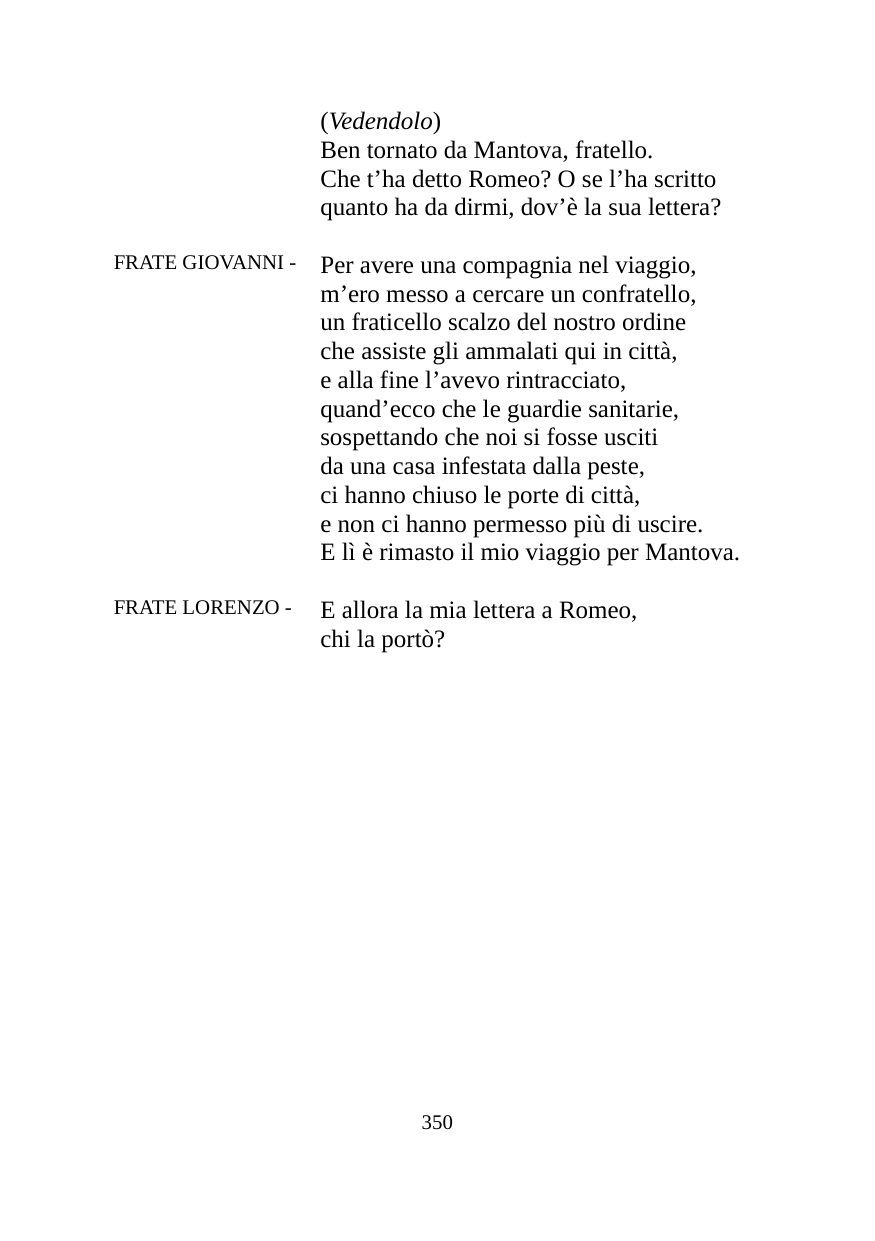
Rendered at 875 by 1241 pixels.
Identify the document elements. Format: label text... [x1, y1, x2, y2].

table_cell (Vedendolo) Ben tornato da Mantova, fratello. Che t’ha detto Romeo? O se l’ha scritto quanto ha da dirmi, dov’è la sua lettera? [313, 106, 768, 250]
table_cell FRATE LORENZO - [106, 595, 313, 681]
table_cell E allora la mia lettera a Romeo, chi la portò? [313, 595, 768, 681]
table_cell Per avere una compagnia nel viaggio, m’ero messo a cercare un confratello, un fraticello scalzo del nostro ordine che assiste gli ammalati qui in città, e alla fine l’avevo rintracciato, quand’ecco che le guardie sanitarie, sospettando che noi si fosse usciti da una casa infestata dalla peste, ci hanno chiuso le porte di città, e non ci hanno permesso più di uscire. E lì è rimasto il mio viaggio per Mantova. [313, 250, 768, 595]
table_cell [106, 106, 313, 250]
table_cell FRATE GIOVANNI - [106, 250, 313, 595]
